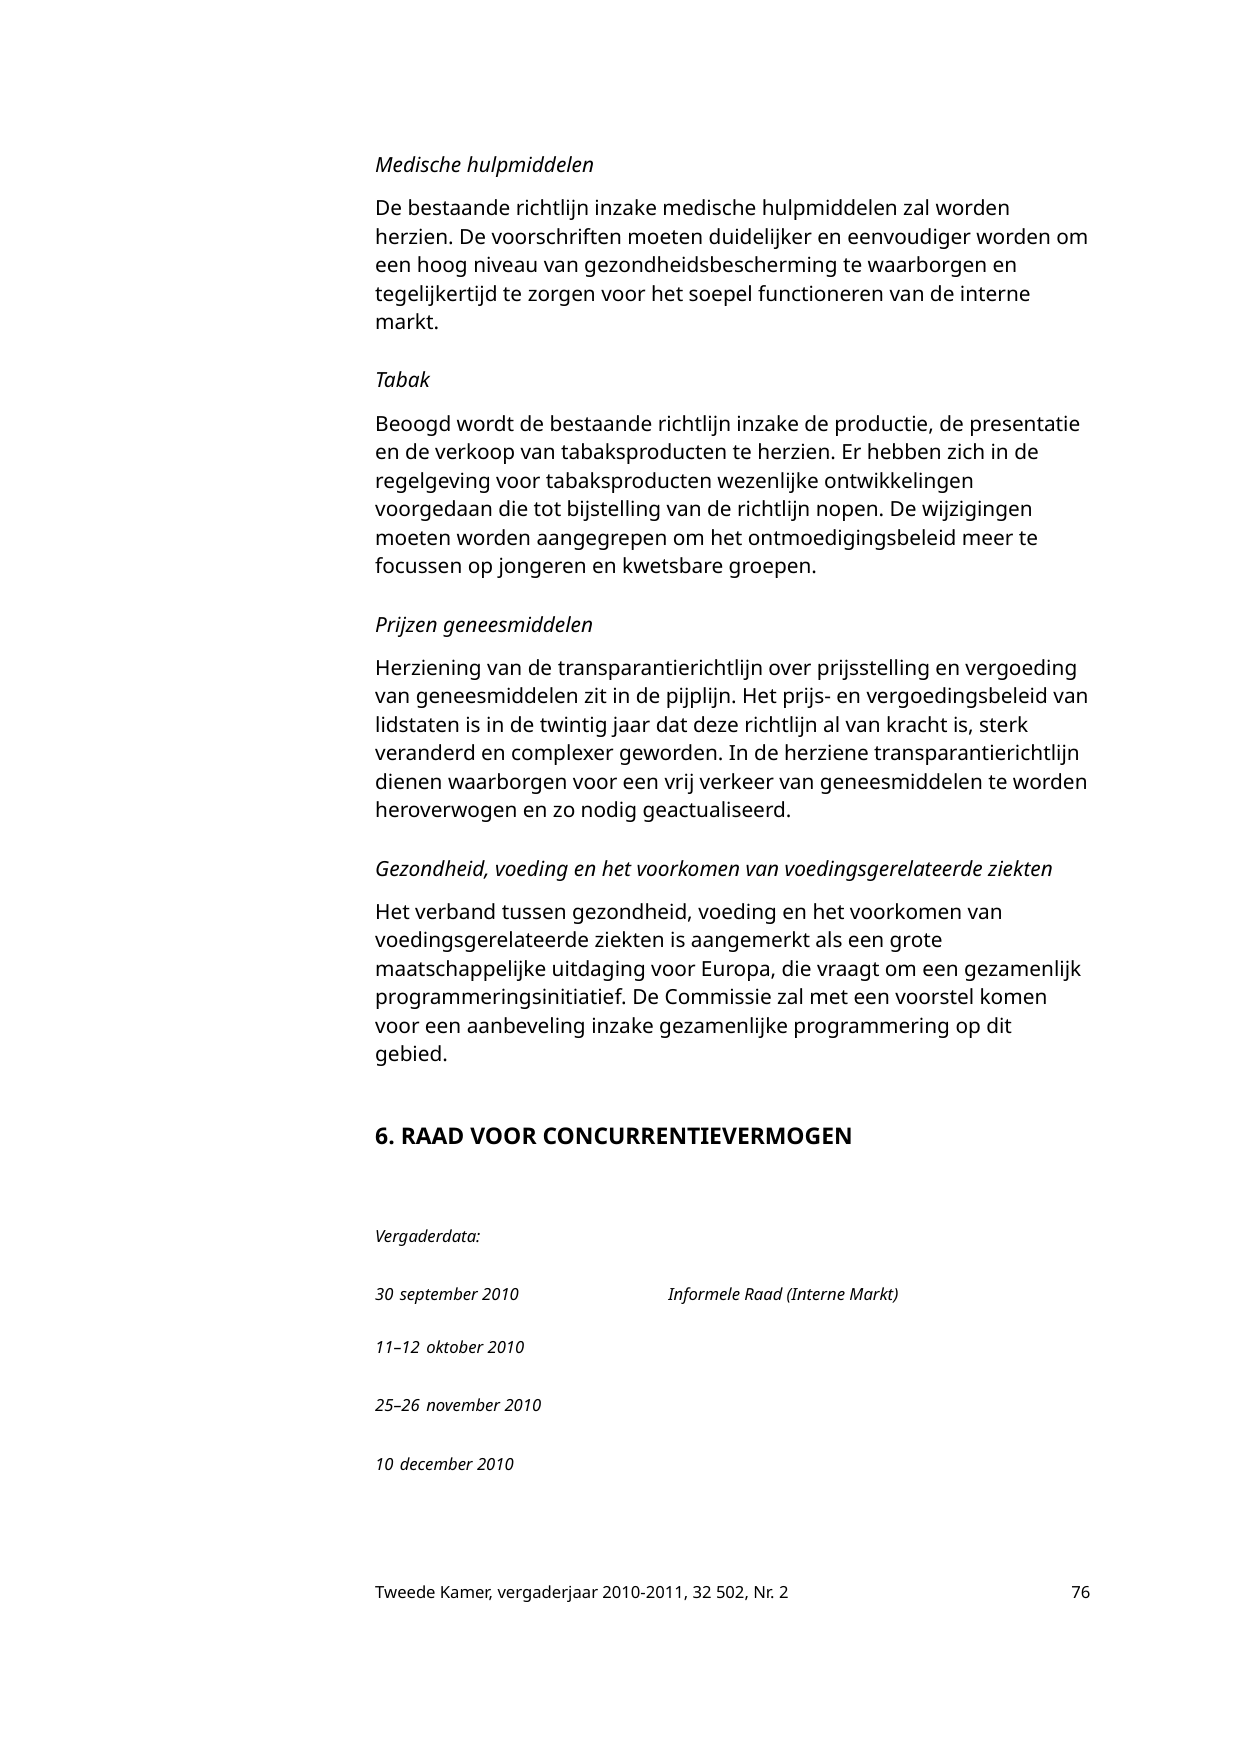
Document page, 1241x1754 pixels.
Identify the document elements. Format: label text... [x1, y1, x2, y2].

table_cell 11–12 oktober 2010 [375, 1336, 668, 1394]
text De bestaande richtlijn inzake medische hulpmiddelen zal worden herzien. De voorschriften moeten duidelijker en eenvoudiger worden om een hoog niveau van gezondheidsbescherming te waarborgen en tegelijkertijd te zorgen voor het soepel functioneren van de interne markt. [375, 193, 1090, 336]
table_header Vergaderdata: [375, 1225, 668, 1283]
text Prijzen geneesmiddelen [375, 610, 1090, 638]
text Medische hulpmiddelen [375, 150, 1090, 178]
subtitle 6. RAAD VOOR CONCURRENTIEVERMOGEN [375, 1120, 1090, 1152]
table_cell [668, 1336, 1090, 1394]
text Het verband tussen gezondheid, voeding en het voorkomen van voedingsgerelateerde ziekten is aangemerkt als een grote maatschappelijke uitdaging voor Europa, die vraagt om een gezamenlijk programmeringsinitiatief. De Commissie zal met een voorstel komen voor een aanbeveling inzake gezamenlijke programmering op dit gebied. [375, 897, 1090, 1068]
text Tabak [375, 366, 1090, 394]
table_cell 30 september 2010 [375, 1283, 668, 1336]
table_cell 25–26 november 2010 [375, 1394, 668, 1452]
table_cell [668, 1394, 1090, 1452]
table_cell [668, 1453, 1090, 1511]
table_cell Informele Raad (Interne Markt) [668, 1283, 1090, 1336]
table_header [668, 1225, 1090, 1283]
text Herziening van de transparantierichtlijn over prijsstelling en vergoeding van geneesmiddelen zit in de pijplijn. Het prijs- en vergoedingsbeleid van lidstaten is in de twintig jaar dat deze richtlijn al van kracht is, sterk veranderd en complexer geworden. In de herziene transparantierichtlijn dienen waarborgen voor een vrij verkeer van geneesmiddelen te worden heroverwogen en zo nodig geactualiseerd. [375, 653, 1090, 824]
text Beoogd wordt de bestaande richtlijn inzake de productie, de presentatie en de verkoop van tabaksproducten te herzien. Er hebben zich in de regelgeving voor tabaksproducten wezenlijke ontwikkelingen voorgedaan die tot bijstelling van de richtlijn nopen. De wijzigingen moeten worden aangegrepen om het ontmoedigingsbeleid meer te focussen op jongeren en kwetsbare groepen. [375, 409, 1090, 580]
text Gezondheid, voeding en het voorkomen van voedingsgerelateerde ziekten [375, 854, 1090, 882]
table_cell 10 december 2010 [375, 1453, 668, 1511]
